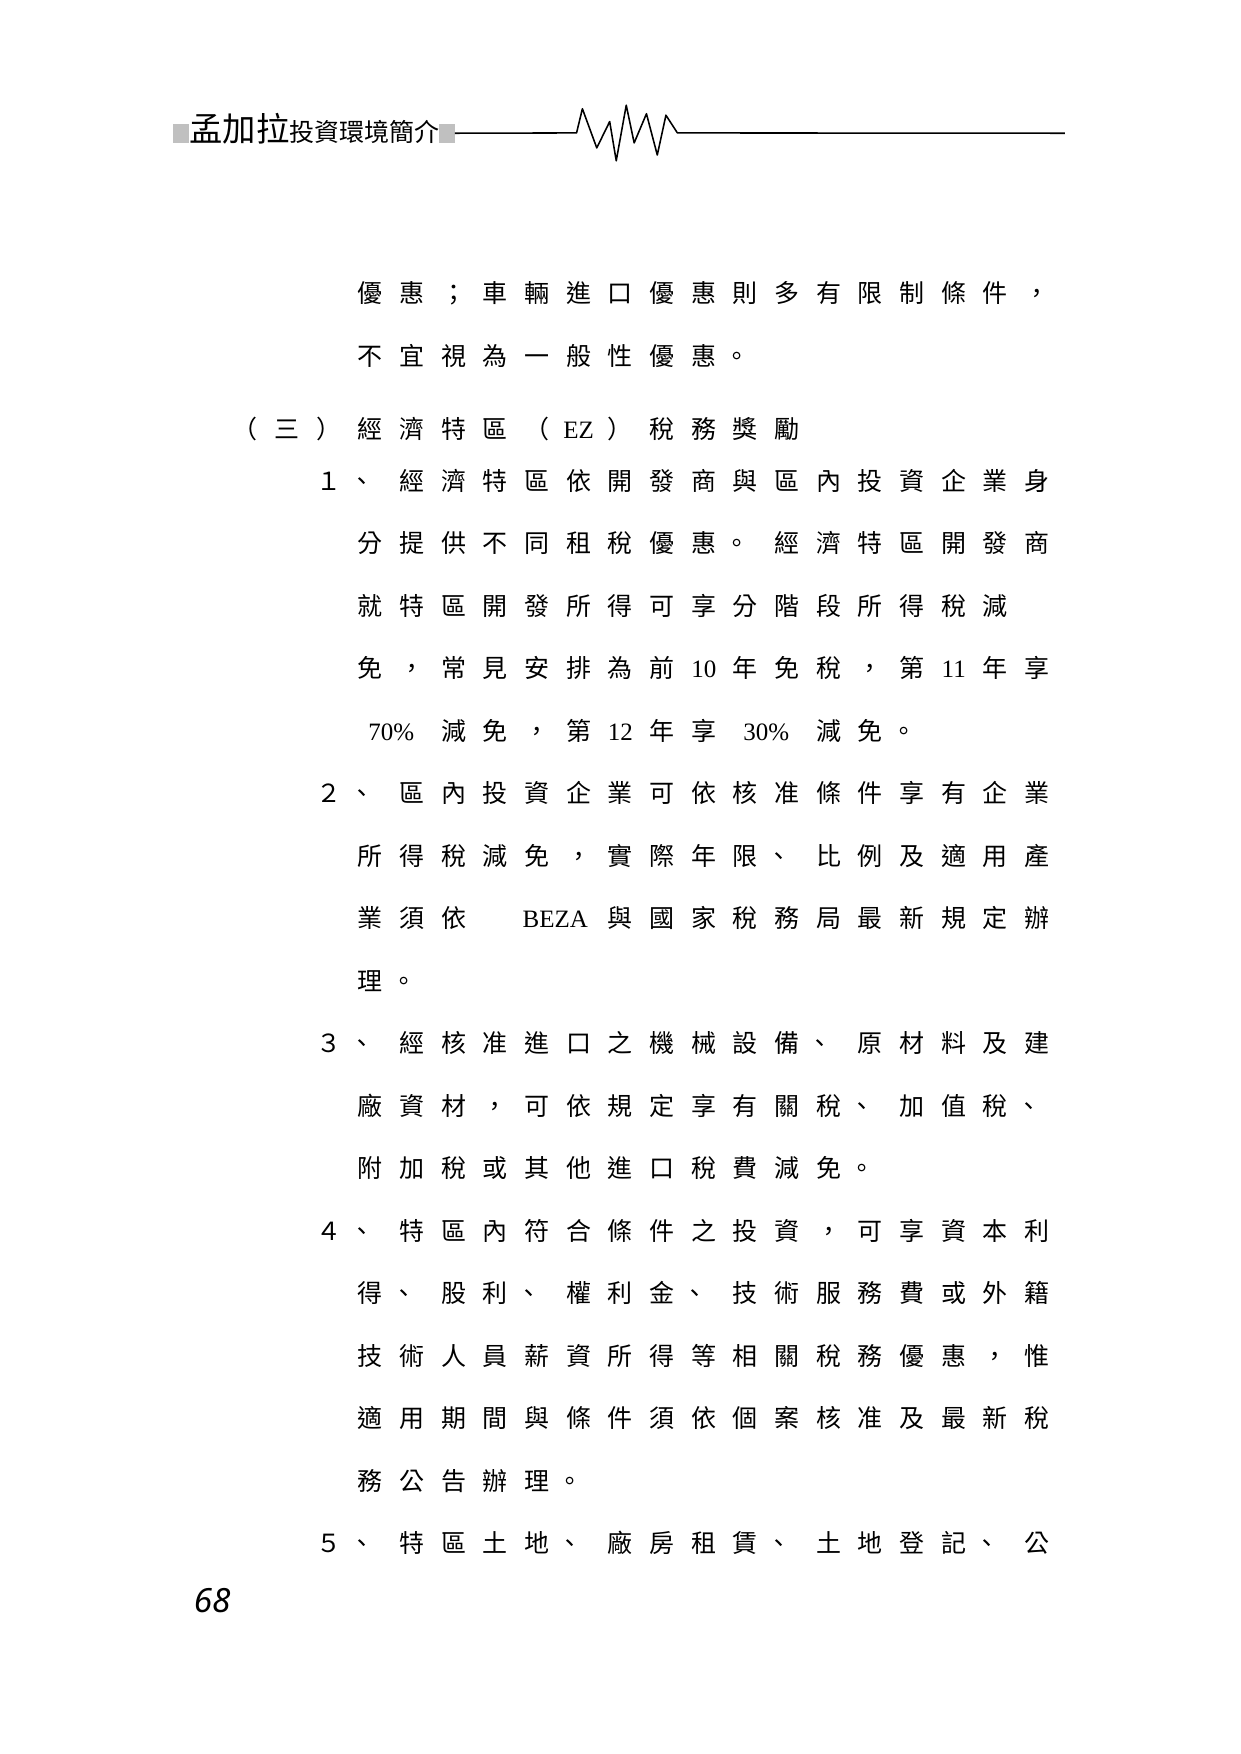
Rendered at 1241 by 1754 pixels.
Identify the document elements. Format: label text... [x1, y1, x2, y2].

text ４、特區內符合條件之投資，可享資本利得、股利、權利金、技術服務費或外籍技術人員薪資所得等相關稅務優惠，惟適用期間與條件須依個案核准及最新稅務公告辦理。 [281, 1188, 1058, 1500]
text ３、經核准進口之機械設備、原材料及建廠資材，可依規定享有關稅、加值稅、附加稅或其他進口稅費減免。 [281, 1000, 1058, 1188]
text ５、特區土地、廠房租賃、土地登記、公 [281, 1500, 1058, 1563]
text ２、區內投資企業可依核准條件享有企業所得稅減免，實際年限、比例及適用產業須依 BEZA 與國家稅務局最新規定辦理。 [281, 750, 1058, 1000]
text （三）經濟特區（EZ）稅務獎勵 [207, 375, 1058, 438]
text １、經濟特區依開發商與區內投資企業身分提供不同租稅優惠。經濟特區開發商就特區開發所得可享分階段所得稅減免，常見安排為前10年免稅，第11年享70%減免，第12年享30%減免。 [281, 438, 1058, 750]
text 優惠；車輛進口優惠則多有限制條件，不宜視為一般性優惠。 [281, 250, 1058, 375]
